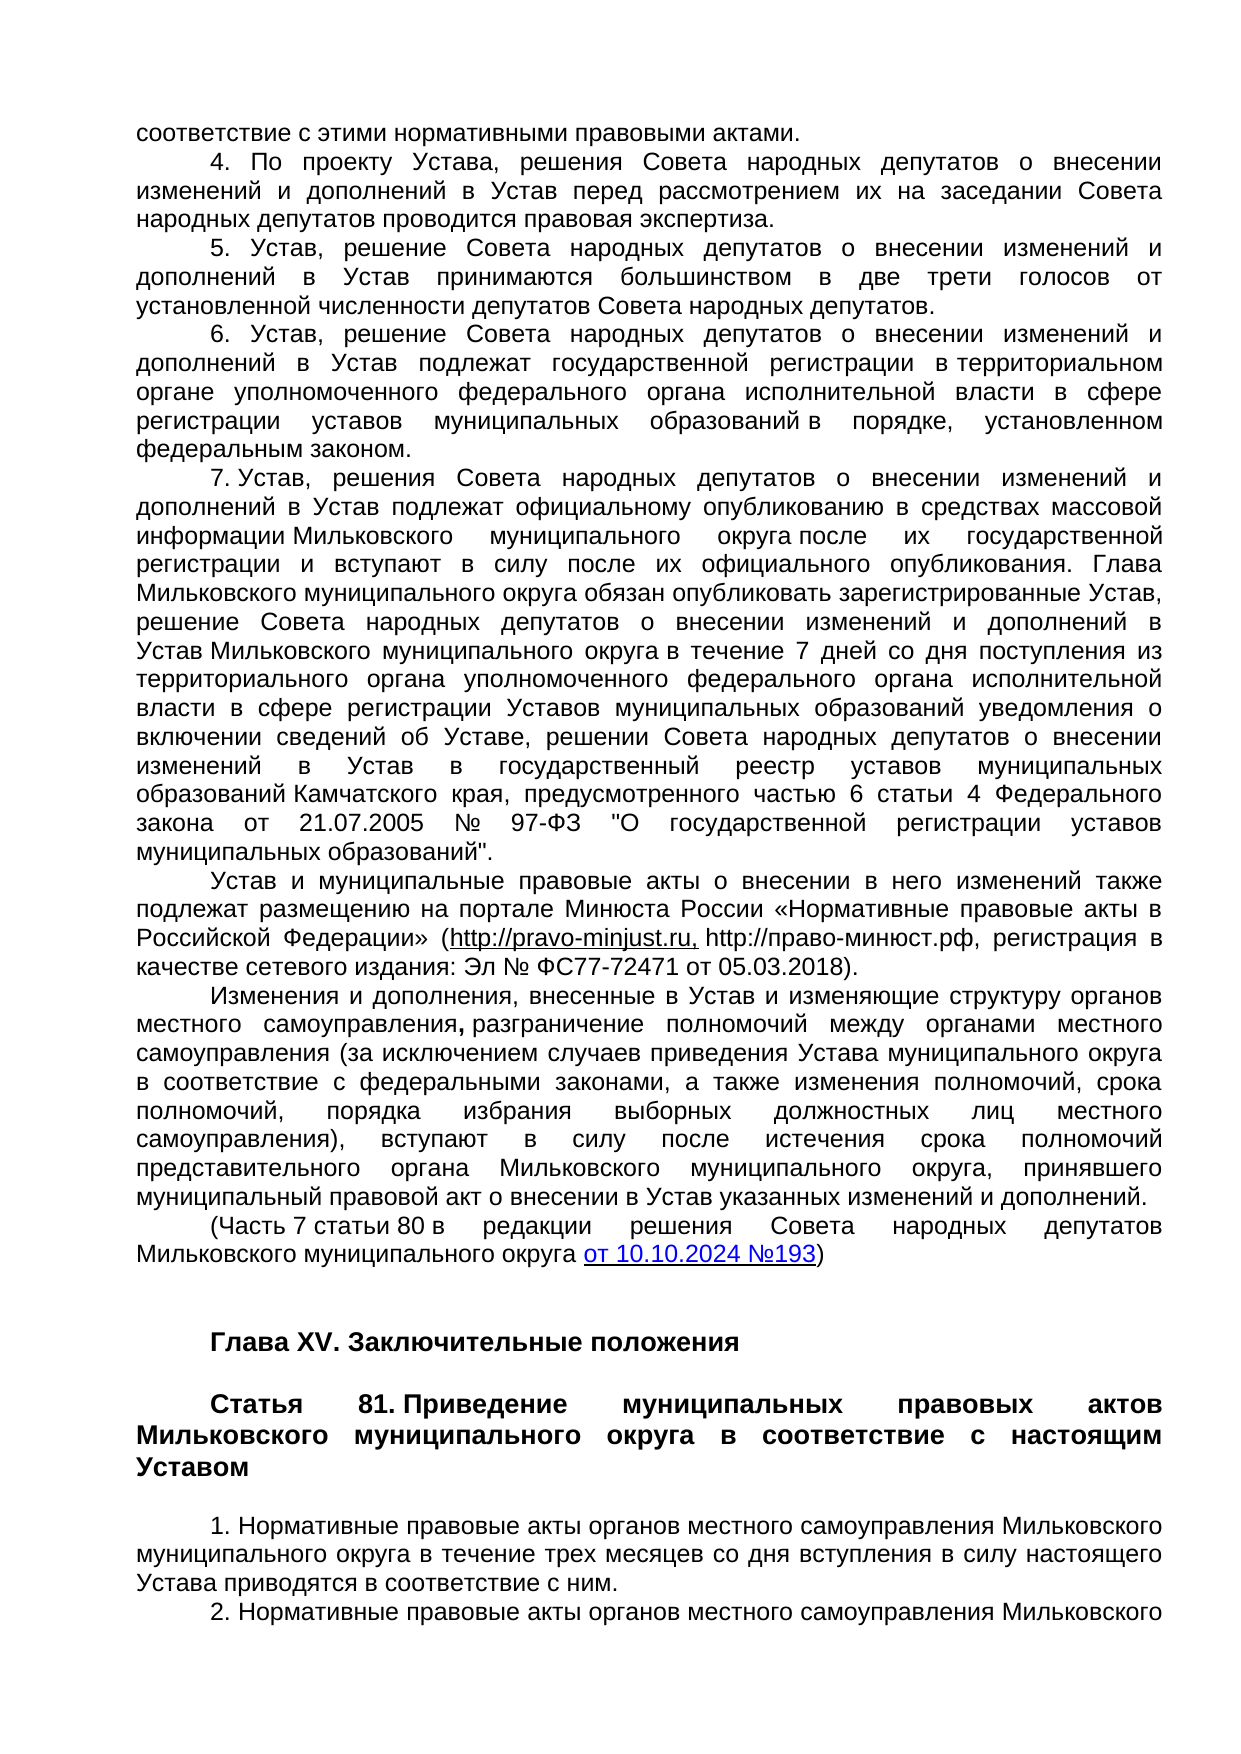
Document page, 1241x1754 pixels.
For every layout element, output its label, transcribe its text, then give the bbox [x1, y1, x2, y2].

text соответствие с этими нормативными правовыми актами. [136, 118, 1163, 147]
text Изменения и дополнения, внесенные в Устав и изменяющие структуру органов местного самоуправления, разграничение полномочий между органами местного самоуправления (за исключением случаев приведения Устава муниципального округа в соответствие с федеральными законами, а также изменения полномочий, срока полномочий, порядка избрания выборных должностных лиц местного самоуправления), вступают в силу после истечения срока полномочий представительного органа Мильковского муниципального округа, принявшего муниципальный правовой акт о внесении в Устав указанных изменений и дополнений. [136, 981, 1163, 1211]
text 6. Устав, решение Совета народных депутатов о внесении изменений и дополнений в Устав подлежат государственной регистрации в территориальном органе уполномоченного федерального органа исполнительной власти в сфере регистрации уставов муниципальных образований в порядке, установленном федеральным законом. [136, 319, 1163, 463]
text 1. Нормативные правовые акты органов местного самоуправления Мильковского муниципального округа в течение трех месяцев со дня вступления в силу настоящего Устава приводятся в соответствие с ним. [136, 1511, 1163, 1597]
text Глава XV. Заключительные положения [136, 1326, 1163, 1357]
text Устав и муниципальные правовые акты о внесении в него изменений также подлежат размещению на портале Минюста России «Нормативные правовые акты в Российской Федерации» (http://pravo-minjust.ru, http://право-минюст.рф, регистрация в качестве сетевого издания: Эл № ФС77-72471 от 05.03.2018). [136, 866, 1163, 981]
text 7. Устав, решения Совета народных депутатов о внесении изменений и дополнений в Устав подлежат официальному опубликованию в средствах массовой информации Мильковского муниципального округа после их государственной регистрации и вступают в силу после их официального опубликования. Глава Мильковского муниципального округа обязан опубликовать зарегистрированные Устав, решение Совета народных депутатов о внесении изменений и дополнений в Устав Мильковского муниципального округа в течение 7 дней со дня поступления из территориального органа уполномоченного федерального органа исполнительной власти в сфере регистрации Уставов муниципальных образований уведомления о включении сведений об Уставе, решении Совета народных депутатов о внесении изменений в Устав в государственный реестр уставов муниципальных образований Камчатского края, предусмотренного частью 6 статьи 4 Федерального закона от 21.07.2005 № 97-ФЗ "О государственной регистрации уставов муниципальных образований". [136, 463, 1163, 866]
text Статья 81. Приведение муниципальных правовых актов Мильковского муниципального округа в соответствие с настоящим Уставом [136, 1388, 1163, 1482]
text 2. Нормативные правовые акты органов местного самоуправления Мильковского [136, 1597, 1163, 1626]
text (Часть 7 статьи 80 в редакции решения Совета народных депутатов Мильковского муниципального округа от 10.10.2024 №193) [136, 1211, 1163, 1268]
text 5. Устав, решение Совета народных депутатов о внесении изменений и дополнений в Устав принимаются большинством в две трети голосов от установленной численности депутатов Совета народных депутатов. [136, 233, 1163, 319]
text 4. По проекту Устава, решения Совета народных депутатов о внесении изменений и дополнений в Устав перед рассмотрением их на заседании Совета народных депутатов проводится правовая экспертиза. [136, 147, 1163, 233]
